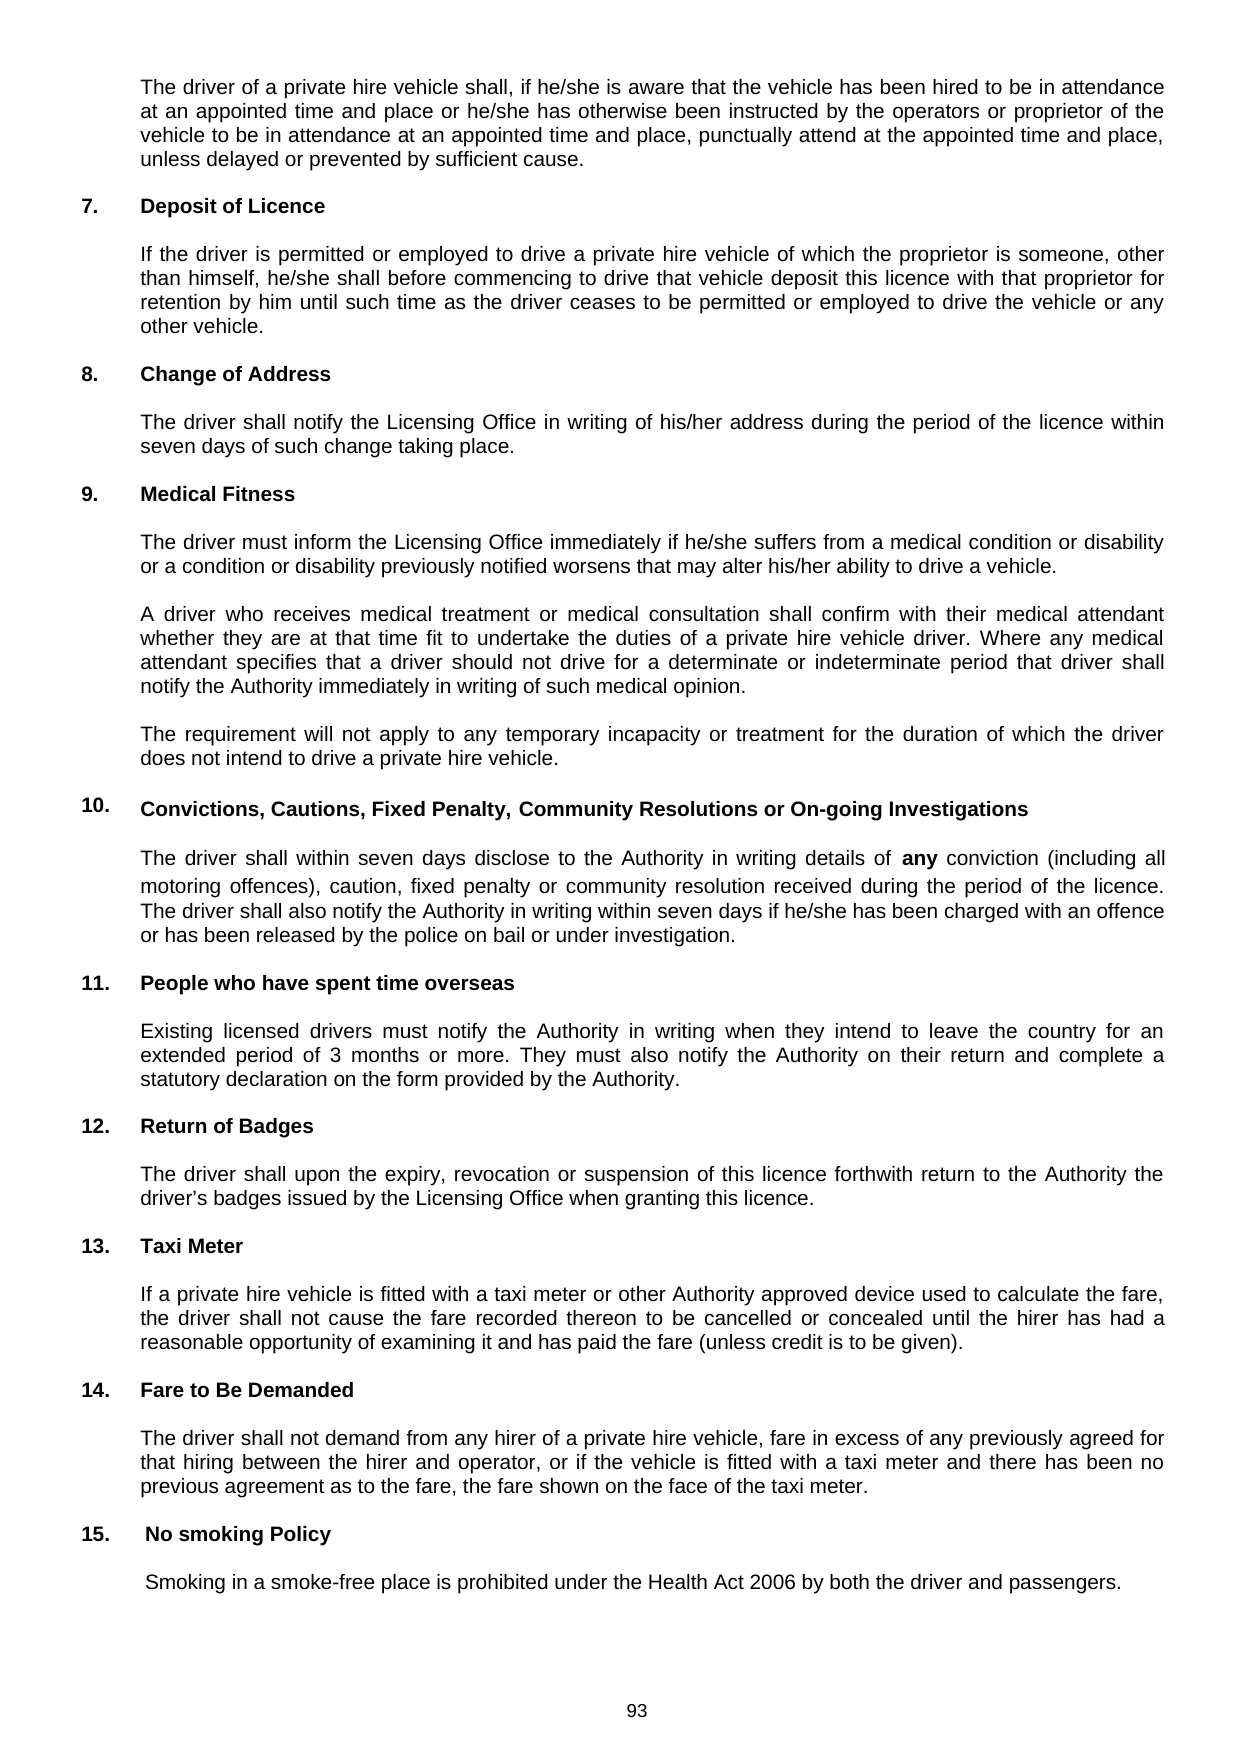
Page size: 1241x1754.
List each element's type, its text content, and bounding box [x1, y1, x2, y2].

table_cell 11. [70, 971, 129, 994]
table_cell [70, 846, 129, 971]
table_cell 7. [70, 194, 129, 218]
table_cell 13. [70, 1234, 129, 1258]
table_cell [129, 1138, 1177, 1162]
table_cell [129, 1594, 1177, 1617]
table_cell [129, 170, 1177, 194]
table_cell [129, 458, 1177, 482]
table_cell [70, 1570, 129, 1593]
table_cell Smoking in a smoke-free place is prohibited under the Health Act 2006 by both the driver and passengers. [129, 1570, 1177, 1593]
table_cell 8. [70, 362, 129, 410]
table_cell [70, 1546, 129, 1569]
table_cell [129, 995, 1177, 1018]
table_cell [129, 1498, 1177, 1522]
table_cell The driver shall within seven days disclose to the Authority in writing details of any conviction (including all motoring offences), caution, fixed penalty or community resolution received during the period of the licence. The driver shall also notify the Authority in writing within seven days if he/she has been charged with an offence or has been released by the police on bail or under investigation. [129, 846, 1177, 971]
table_cell [70, 75, 129, 170]
table_cell [129, 1090, 1177, 1114]
table_cell People who have spent time overseas [129, 971, 1177, 994]
table_cell [70, 1162, 129, 1210]
table_cell The driver must inform the Licensing Office immediately if he/she suffers from a medical condition or disability or a condition or disability previously notified worsens that may alter his/her ability to drive a vehicle. A driver who receives medical treatment or medical consultation shall confirm with their medical attendant whether they are at that time fit to undertake the duties of a private hire vehicle driver. Where any medical attendant specifies that a driver should not drive for a determinate or indeterminate period that driver shall notify the Authority immediately in writing of such medical opinion. The requirement will not apply to any temporary incapacity or treatment for the duration of which the driver does not intend to drive a private hire vehicle. [129, 530, 1177, 793]
table_cell [129, 1546, 1177, 1569]
table_cell 10. [70, 793, 129, 846]
table_cell [70, 1138, 129, 1162]
table_cell Medical Fitness [129, 482, 1177, 530]
table_cell [129, 1258, 1177, 1282]
table_cell [70, 218, 129, 362]
table_cell [70, 1210, 129, 1234]
table_cell 12. [70, 1114, 129, 1138]
table_cell Taxi Meter [129, 1234, 1177, 1258]
table_cell [70, 1258, 129, 1282]
table_cell 15. [70, 1522, 129, 1546]
table_cell [70, 1498, 129, 1522]
table_cell [70, 1090, 129, 1114]
table_cell Return of Badges [129, 1114, 1177, 1138]
table_cell [70, 458, 129, 482]
table_cell Fare to Be Demanded [129, 1378, 1177, 1426]
table_cell [70, 1594, 129, 1617]
table_cell The driver shall upon the expiry, revocation or suspension of this licence forthwith return to the Authority the driver’s badges issued by the Licensing Office when granting this licence. [129, 1162, 1177, 1210]
table_cell The driver of a private hire vehicle shall, if he/she is aware that the vehicle has been hired to be in attendance at an appointed time and place or he/she has otherwise been instructed by the operators or proprietor of the vehicle to be in attendance at an appointed time and place, punctually attend at the appointed time and place, unless delayed or prevented by sufficient cause. [129, 75, 1177, 170]
table_cell Deposit of Licence [129, 194, 1177, 218]
table_cell Existing licensed drivers must notify the Authority in writing when they intend to leave the country for an extended period of 3 months or more. They must also notify the Authority on their return and complete a statutory declaration on the form provided by the Authority. [129, 1019, 1177, 1090]
table_cell [70, 1019, 129, 1090]
table_cell [70, 410, 129, 458]
table_cell If the driver is permitted or employed to drive a private hire vehicle of which the proprietor is someone, other than himself, he/she shall before commencing to drive that vehicle deposit this licence with that proprietor for retention by him until such time as the driver ceases to be permitted or employed to drive the vehicle or any other vehicle. [129, 218, 1177, 362]
table_cell [129, 1210, 1177, 1234]
table_cell [70, 170, 129, 194]
table_cell 14. [70, 1378, 129, 1426]
table_cell The driver shall not demand from any hirer of a private hire vehicle, fare in excess of any previously agreed for that hiring between the hirer and operator, or if the vehicle is fitted with a taxi meter and there has been no previous agreement as to the fare, the fare shown on the face of the taxi meter. [129, 1426, 1177, 1498]
table_cell [70, 530, 129, 793]
table_cell [70, 995, 129, 1018]
table_cell The driver shall notify the Licensing Office in writing of his/her address during the period of the licence within seven days of such change taking place. [129, 410, 1177, 458]
table_cell 9. [70, 482, 129, 530]
table_cell Change of Address [129, 362, 1177, 410]
table_cell If a private hire vehicle is fitted with a taxi meter or other Authority approved device used to calculate the fare, the driver shall not cause the fare recorded thereon to be cancelled or concealed until the hirer has had a reasonable opportunity of examining it and has paid the fare (unless credit is to be given). [129, 1282, 1177, 1354]
table_cell [70, 1282, 129, 1354]
table_cell [129, 1354, 1177, 1378]
table_cell [70, 1426, 129, 1498]
table_cell No smoking Policy [129, 1522, 1177, 1546]
table_cell [70, 1354, 129, 1378]
table_cell Convictions, Cautions, Fixed Penalty, Community Resolutions or On-going Investigations [129, 793, 1177, 846]
